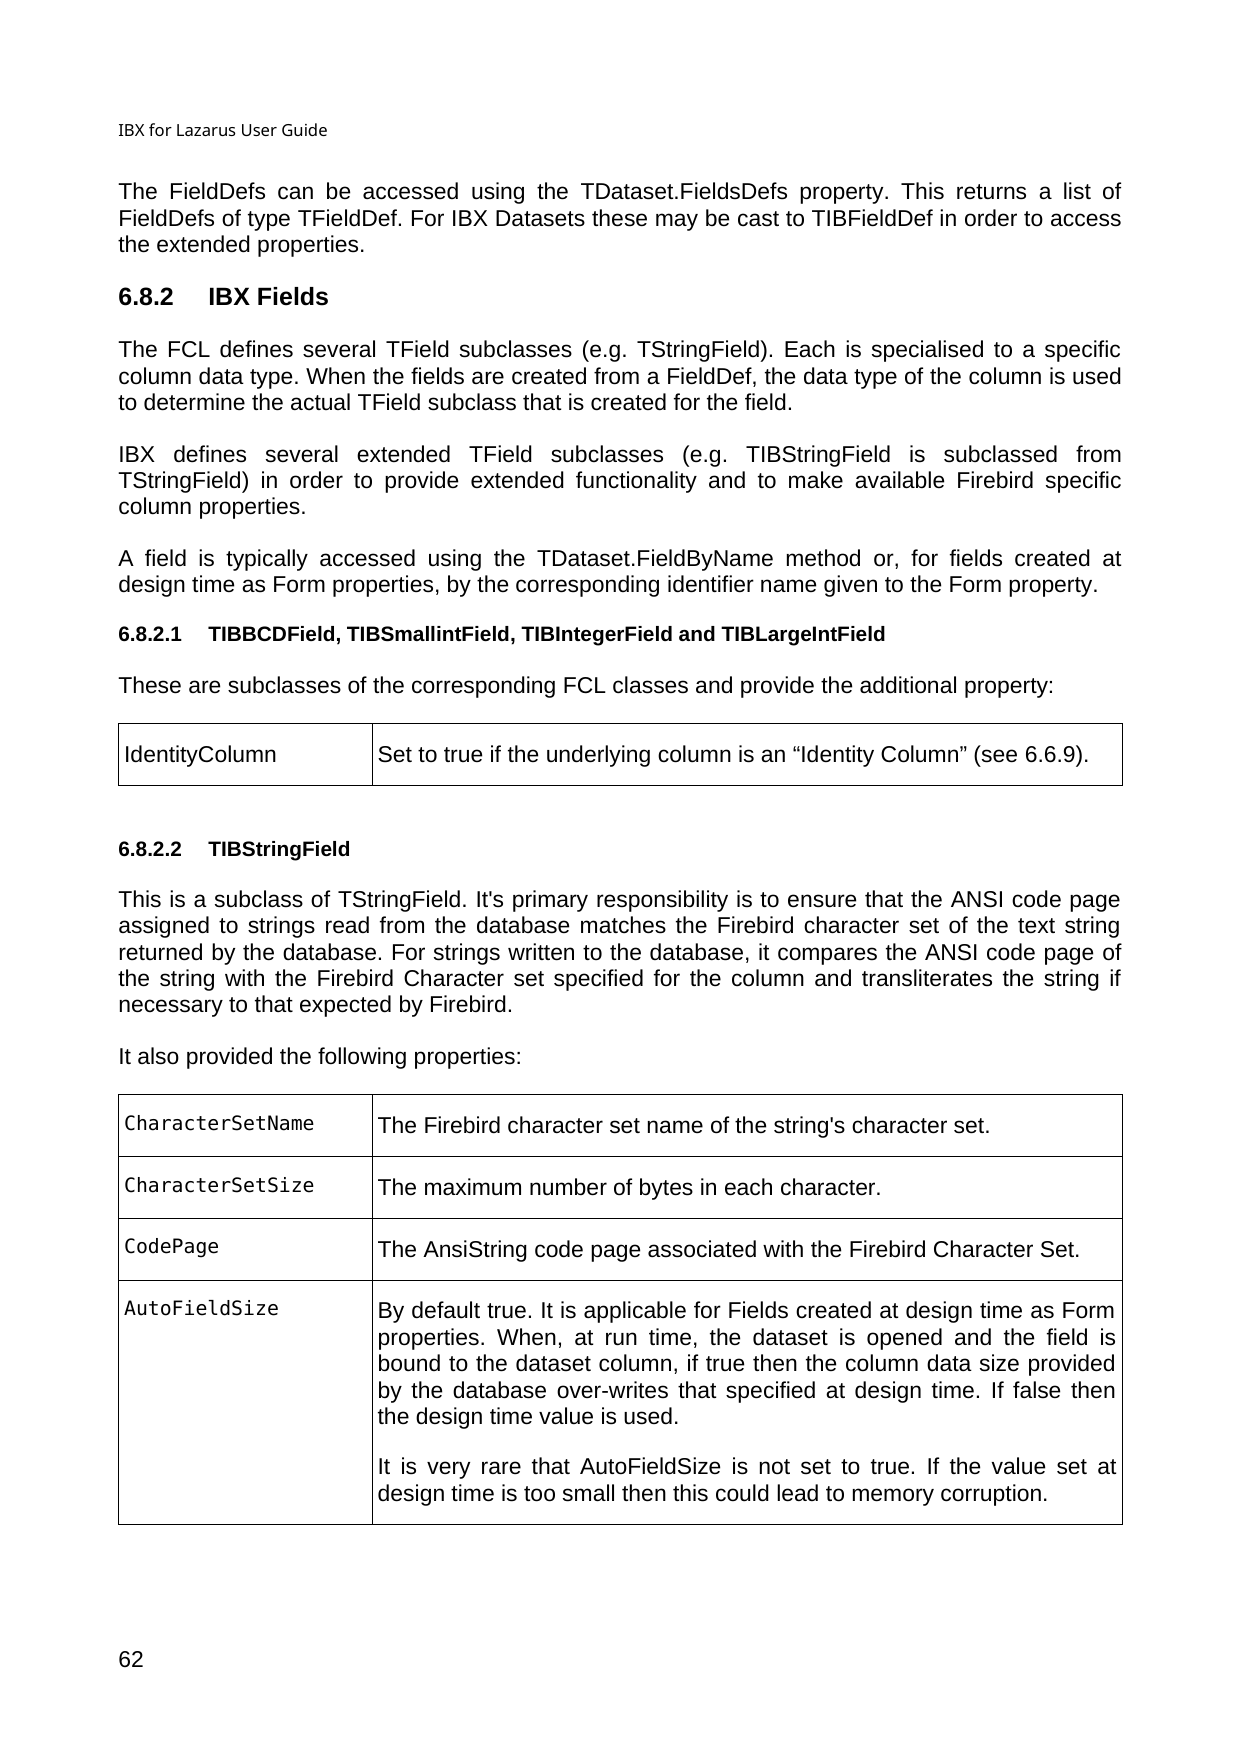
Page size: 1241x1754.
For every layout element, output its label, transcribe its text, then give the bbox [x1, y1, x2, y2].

text The FCL defines several TField subclasses (e.g. TStringField). Each is specialised to a specific column data type. When the fields are created from a FieldDef, the data type of the column is used to determine the actual TField subclass that is created for the field. [118, 336, 1122, 416]
table_cell AutoFieldSize [119, 1281, 372, 1524]
text A field is typically accessed using the TDataset.FieldByName method or, for fields created at design time as Form properties, by the corresponding identifier name given to the Form property. [118, 544, 1122, 597]
table_header IdentityColumn [119, 724, 372, 785]
table_cell The maximum number of bytes in each character. [373, 1157, 1122, 1218]
text The FieldDefs can be accessed using the TDataset.FieldsDefs property. This returns a list of FieldDefs of type TFieldDef. For IBX Datasets these may be cast to TIBFieldDef in order to access the extended properties. [118, 178, 1122, 257]
table_cell By default true. It is applicable for Fields created at design time as Form properties. When, at run time, the dataset is opened and the field is bound to the dataset column, if true then the column data size provided by the database over-writes that specified at design time. If false then the design time value is used. It is very rare that AutoFieldSize is not set to true. If the value set at design time is too small then this could lead to memory corruption. [373, 1281, 1122, 1524]
subtitle TIBBCDField, TIBSmallintField, TIBIntegerField and TIBLargeIntField [118, 622, 1122, 646]
text It also provided the following properties: [118, 1043, 1122, 1069]
table_header Set to true if the underlying column is an “Identity Column” (see 6.6.9). [373, 724, 1122, 785]
table_header The Firebird character set name of the string's character set. [373, 1095, 1122, 1156]
table_header CharacterSetName [119, 1095, 372, 1156]
table_cell CodePage [119, 1219, 372, 1280]
table_cell CharacterSetSize [119, 1157, 372, 1218]
text This is a subclass of TStringField. It's primary responsibility is to ensure that the ANSI code page assigned to strings read from the database matches the Firebird character set of the text string returned by the database. For strings written to the database, it compares the ANSI code page of the string with the Firebird Character set specified for the column and transliterates the string if necessary to that expected by Firebird. [118, 886, 1122, 1018]
subtitle IBX Fields [118, 282, 1122, 311]
text These are subclasses of the corresponding FCL classes and provide the additional property: [118, 672, 1122, 698]
subtitle TIBStringField [118, 836, 1122, 860]
table_cell The AnsiString code page associated with the Firebird Character Set. [373, 1219, 1122, 1280]
text IBX defines several extended TField subclasses (e.g. TIBStringField is subclassed from TStringField) in order to provide extended functionality and to make available Firebird specific column properties. [118, 441, 1122, 519]
